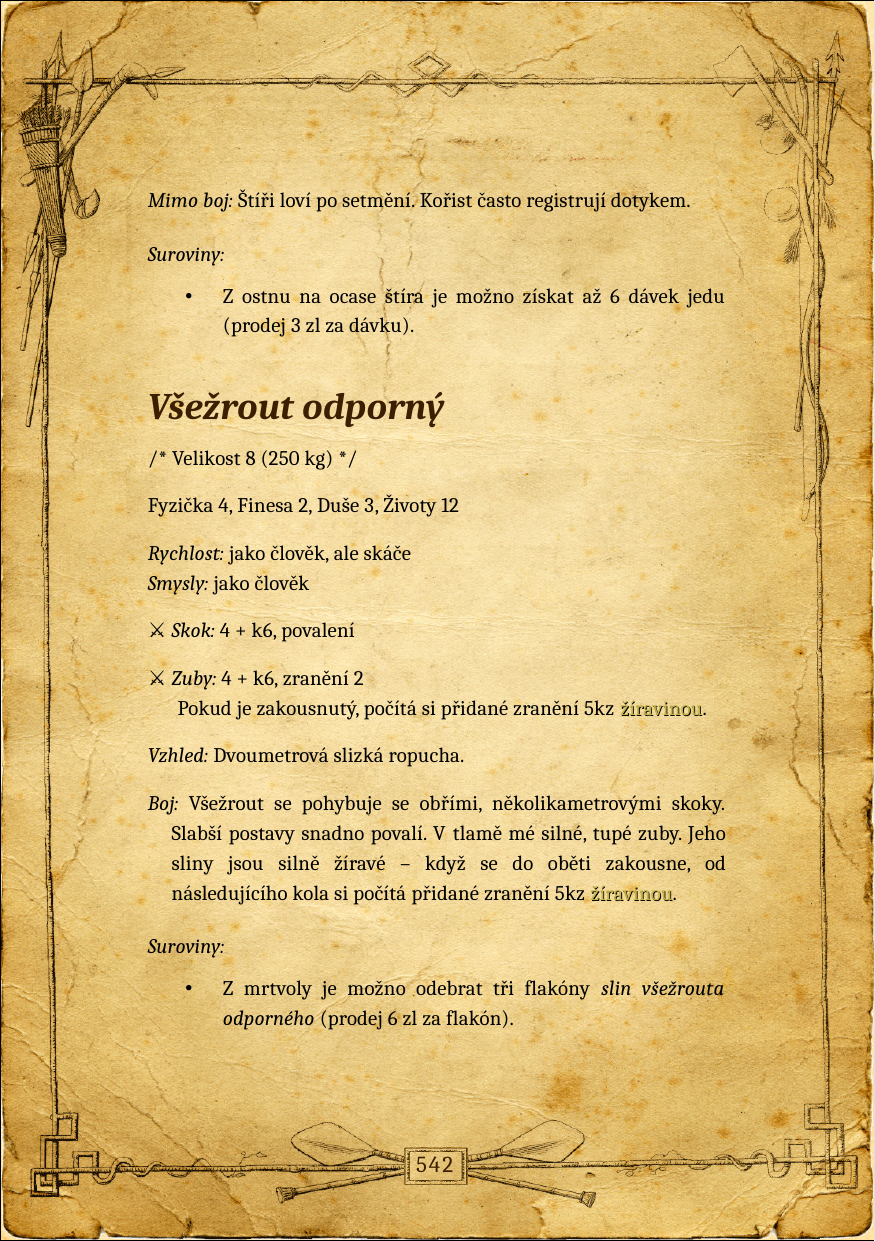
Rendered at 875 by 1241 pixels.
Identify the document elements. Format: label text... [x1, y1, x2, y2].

text Suroviny: [148, 243, 726, 267]
text Smysly: jako člověk [148, 571, 726, 595]
text Fyzička 4, Finesa 2, Duše 3, Životy 12 [148, 494, 726, 518]
text ⚔ Zuby: 4 + k6, zranění 2 Pokud je zakousnutý, počítá si přidané zranění 5kz žíravinou. [148, 667, 726, 720]
subtitle Všežrout odporný [148, 385, 726, 428]
text /* Velikost 8 (250 kg) */ [148, 446, 726, 470]
text Mimo boj: Štíři loví po setmění. Kořist často registrují dotykem. [148, 189, 726, 213]
text Boj: Všežrout se pohybuje se obřími, několikametrovými skoky. Slabší postavy snadno povalí. V⁠ tlamě mé silné, tupé zuby. Jeho sliny jsou silně žíravé – když se do oběti zakousne, od následujícího kola si počítá přidané zranění 5kz žíravinou. [148, 792, 726, 905]
text Suroviny: [148, 935, 726, 959]
text ⚔ Skok: 4 + k6, povalení [148, 619, 726, 643]
text Rychlost: jako člověk, ale skáče [148, 541, 726, 565]
list Z⁠ ostnu na ocase štíra je možno získat až 6 dávek jedu (prodej 3 zl za dávku). [185, 284, 726, 338]
list Z⁠ mrtvoly je možno odebrat tři flakóny slin všežrouta odporného (prodej 6 zl za flakón). [185, 977, 726, 1030]
picture [1, 1, 874, 1240]
text Vzhled: Dvoumetrová slizká ropucha. [148, 744, 726, 768]
